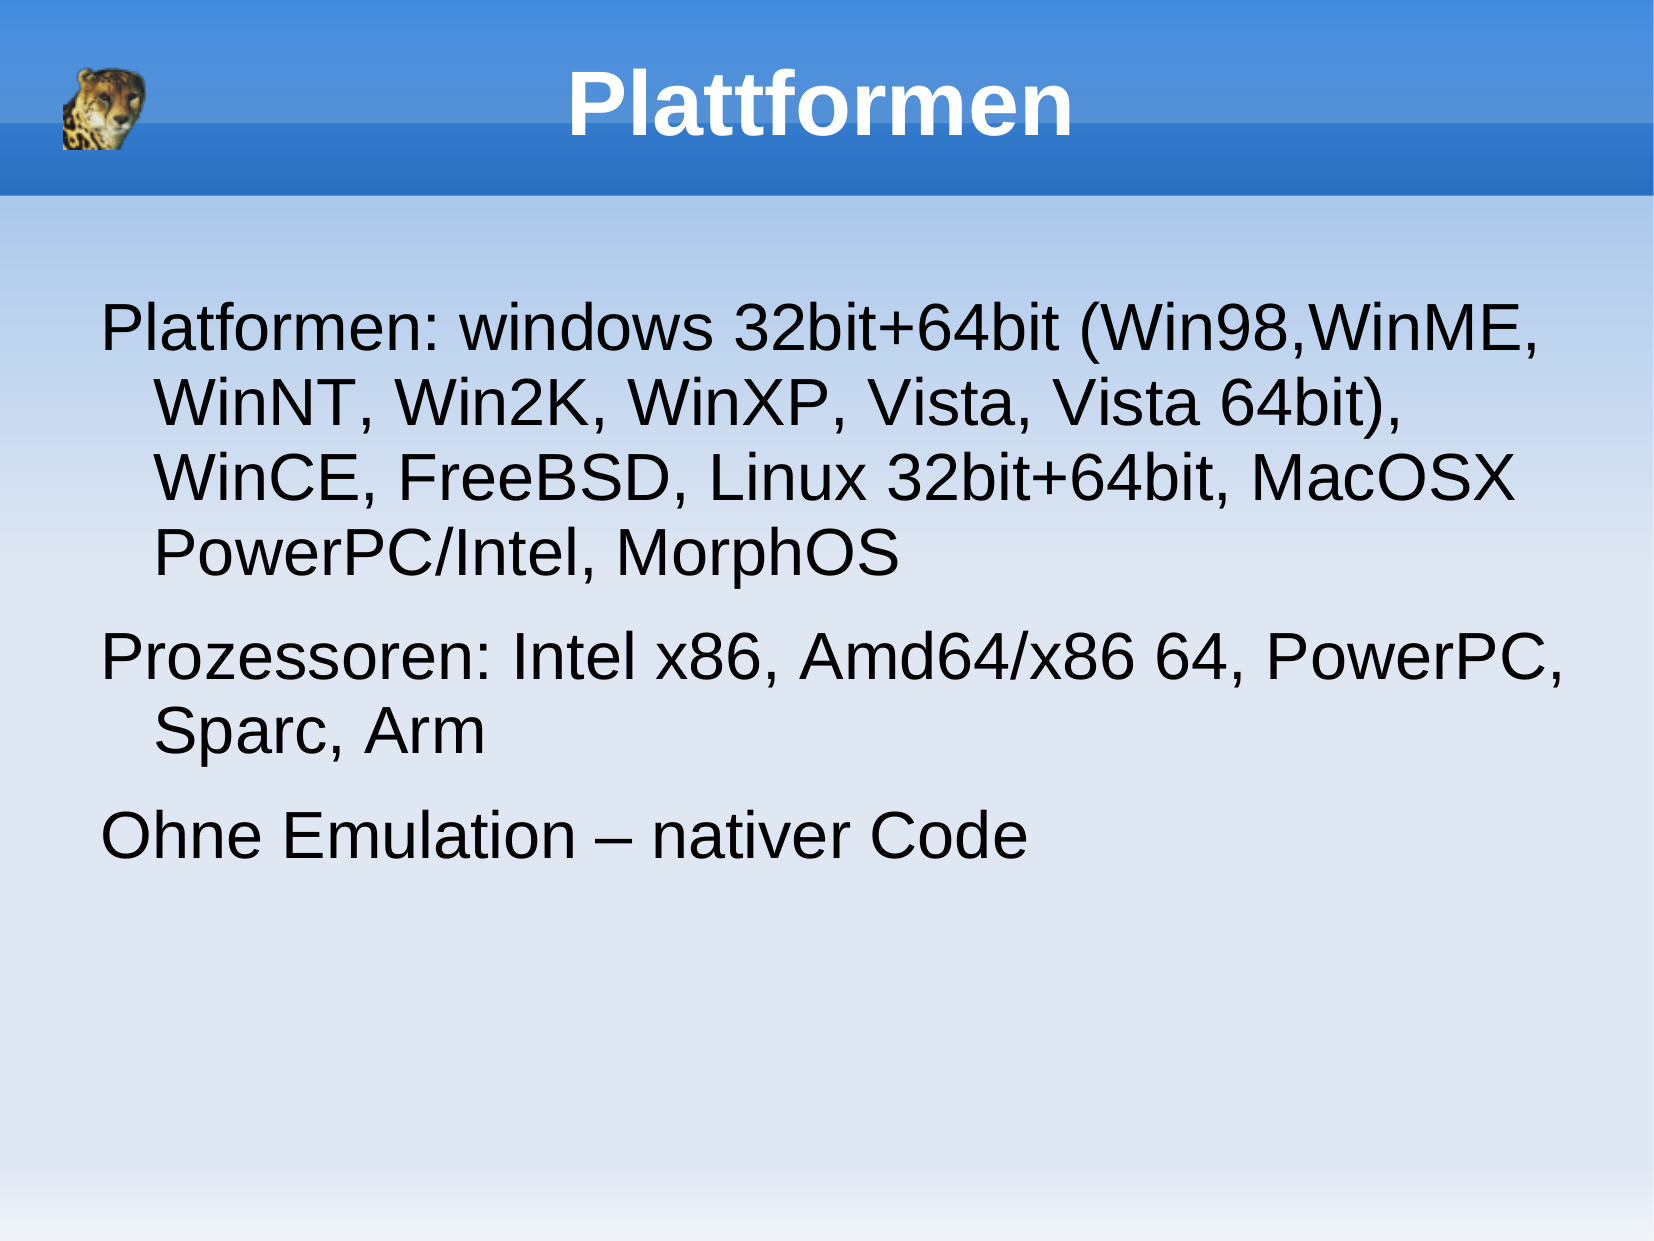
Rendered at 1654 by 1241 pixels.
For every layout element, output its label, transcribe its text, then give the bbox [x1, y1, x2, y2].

picture [0, 0, 1654, 1241]
list Platformen: windows 32bit+64bit (Win98,WinME, WinNT, Win2K, WinXP, Vista, Vista 64bit), WinCE, FreeBSD, Linux 32bit+64bit, MacOSX PowerPC/Intel, MorphOS Prozessoren: Intel x86, Amd64/x86 64, PowerPC, Sparc, Arm Ohne Emulation – nativer Code [82, 290, 1571, 1094]
title Plattformen [76, 7, 1565, 200]
